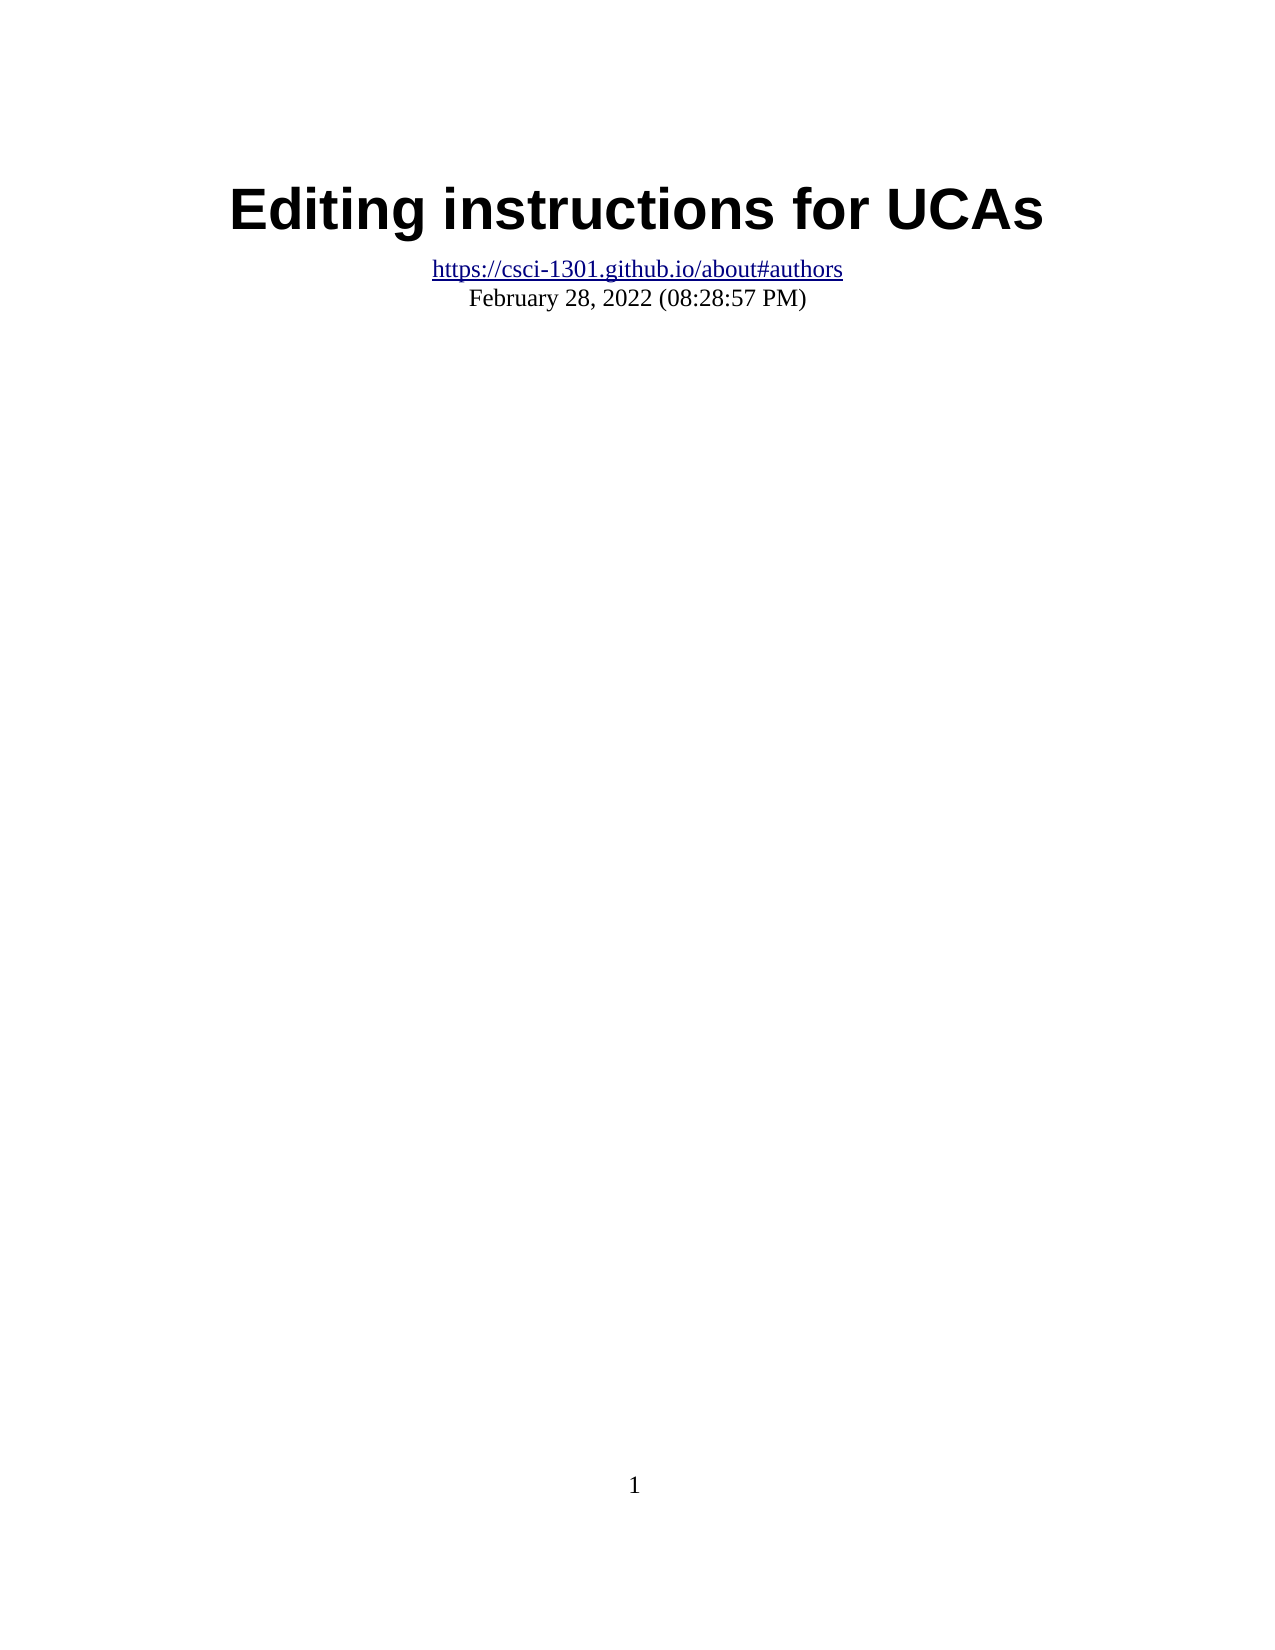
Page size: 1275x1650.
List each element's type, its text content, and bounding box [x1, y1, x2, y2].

text https://csci-1301.github.io/about#authors [150, 254, 1125, 283]
title Editing instructions for UCAs [150, 175, 1125, 242]
text February 28, 2022 (08:28:57 PM) [150, 283, 1125, 312]
